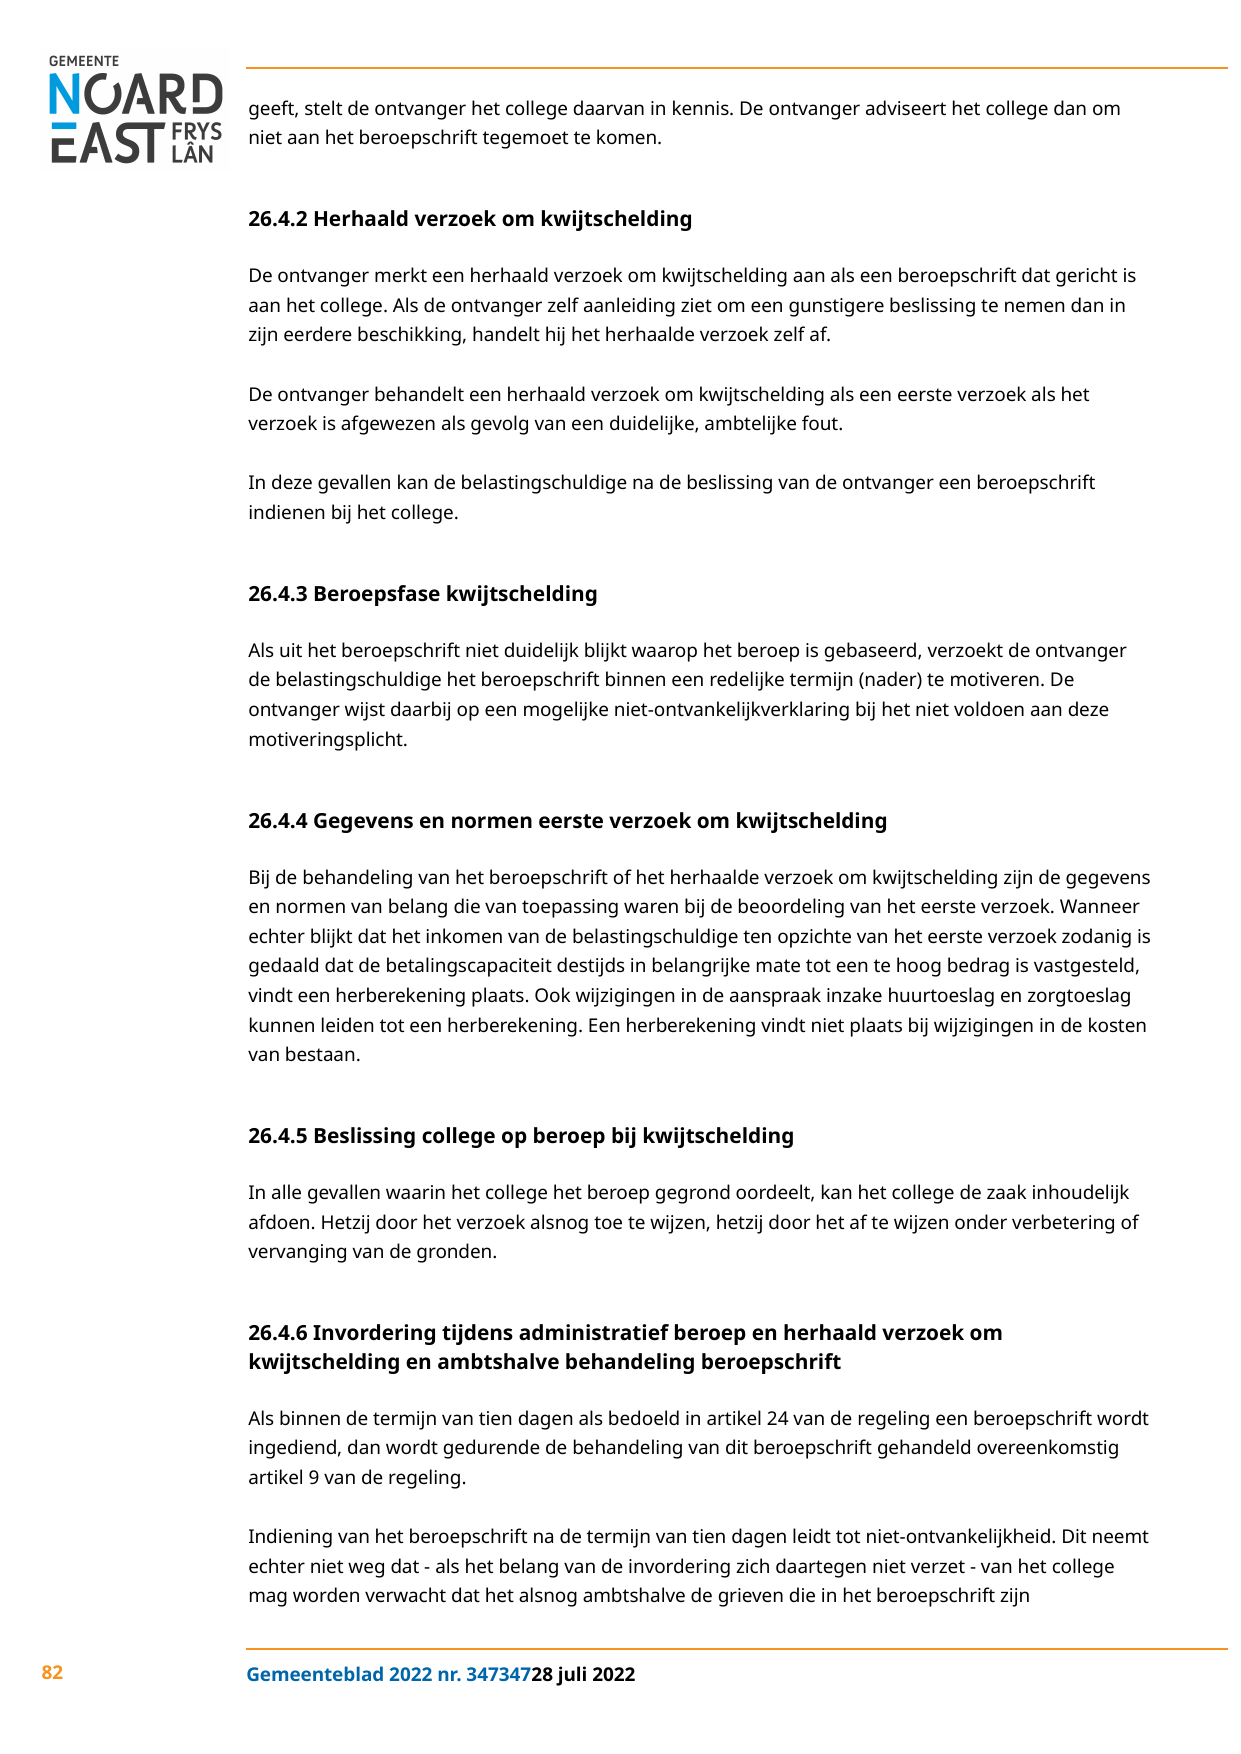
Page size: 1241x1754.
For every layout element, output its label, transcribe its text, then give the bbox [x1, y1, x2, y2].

text 26.4.5 Beslissing college op beroep bij kwijtschelding [248, 1121, 1152, 1150]
text In deze gevallen kan de belastingschuldige na de beslissing van de ontvanger een beroepschrift indienen bij het college. [248, 469, 1152, 525]
text Indiening van het beroepschrift na de termijn van tien dagen leidt tot niet-ontvankelijkheid. Dit neemt echter niet weg dat - als het belang van de invordering zich daartegen niet verzet - van het college mag worden verwacht dat het alsnog ambtshalve de grieven die in het beroepschrift zijn [248, 1523, 1152, 1608]
text 26.4.3 Beroepsfase kwijtschelding [248, 579, 1152, 607]
text In alle gevallen waarin het college het beroep gegrond oordeelt, kan het college de zaak inhoudelijk afdoen. Hetzij door het verzoek alsnog toe te wijzen, hetzij door het af te wijzen onder verbetering of vervanging van de gronden. [248, 1179, 1152, 1264]
text Als binnen de termijn van tien dagen als bedoeld in artikel 24 van de regeling een beroepschrift wordt ingediend, dan wordt gedurende de behandeling van dit beroepschrift gehandeld overeenkomstig artikel 9 van de regeling. [248, 1405, 1152, 1490]
text 26.4.6 Invordering tijdens administratief beroep en herhaald verzoek om kwijtschelding en ambtshalve behandeling beroepschrift [248, 1318, 1152, 1375]
text Bij de behandeling van het beroepschrift of het herhaalde verzoek om kwijtschelding zijn de gegevens en normen van belang die van toepassing waren bij de beoordeling van het eerste verzoek. Wanneer echter blijkt dat het inkomen van de belastingschuldige ten opzichte van het eerste verzoek zodanig is gedaald dat de betalingscapaciteit destijds in belangrijke mate tot een te hoog bedrag is vastgesteld, vindt een herberekening plaats. Ook wijzigingen in de aanspraak inzake huurtoeslag en zorgtoeslag kunnen leiden tot een herberekening. Een herberekening vindt niet plaats bij wijzigingen in de kosten van bestaan. [248, 864, 1152, 1067]
text De ontvanger behandelt een herhaald verzoek om kwijtschelding als een eerste verzoek als het verzoek is afgewezen als gevolg van een duidelijke, ambtelijke fout. [248, 381, 1152, 436]
text De ontvanger merkt een herhaald verzoek om kwijtschelding aan als een beroepschrift dat gericht is aan het college. Als de ontvanger zelf aanleiding ziet om een gunstigere beslissing te nemen dan in zijn eerdere beschikking, handelt hij het herhaalde verzoek zelf af. [248, 262, 1152, 347]
text 26.4.4 Gegevens en normen eerste verzoek om kwijtschelding [248, 806, 1152, 834]
text 26.4.2 Herhaald verzoek om kwijtschelding [248, 204, 1152, 233]
text geeft, stelt de ontvanger het college daarvan in kennis. De ontvanger adviseert het college dan om niet aan het beroepschrift tegemoet te komen. [248, 95, 1152, 150]
picture [41, 47, 231, 172]
text Als uit het beroepschrift niet duidelijk blijkt waarop het beroep is gebaseerd, verzoekt de ontvanger de belastingschuldige het beroepschrift binnen een redelijke termijn (nader) te motiveren. De ontvanger wijst daarbij op een mogelijke niet-ontvankelijkverklaring bij het niet voldoen aan deze motiveringsplicht. [248, 637, 1152, 752]
